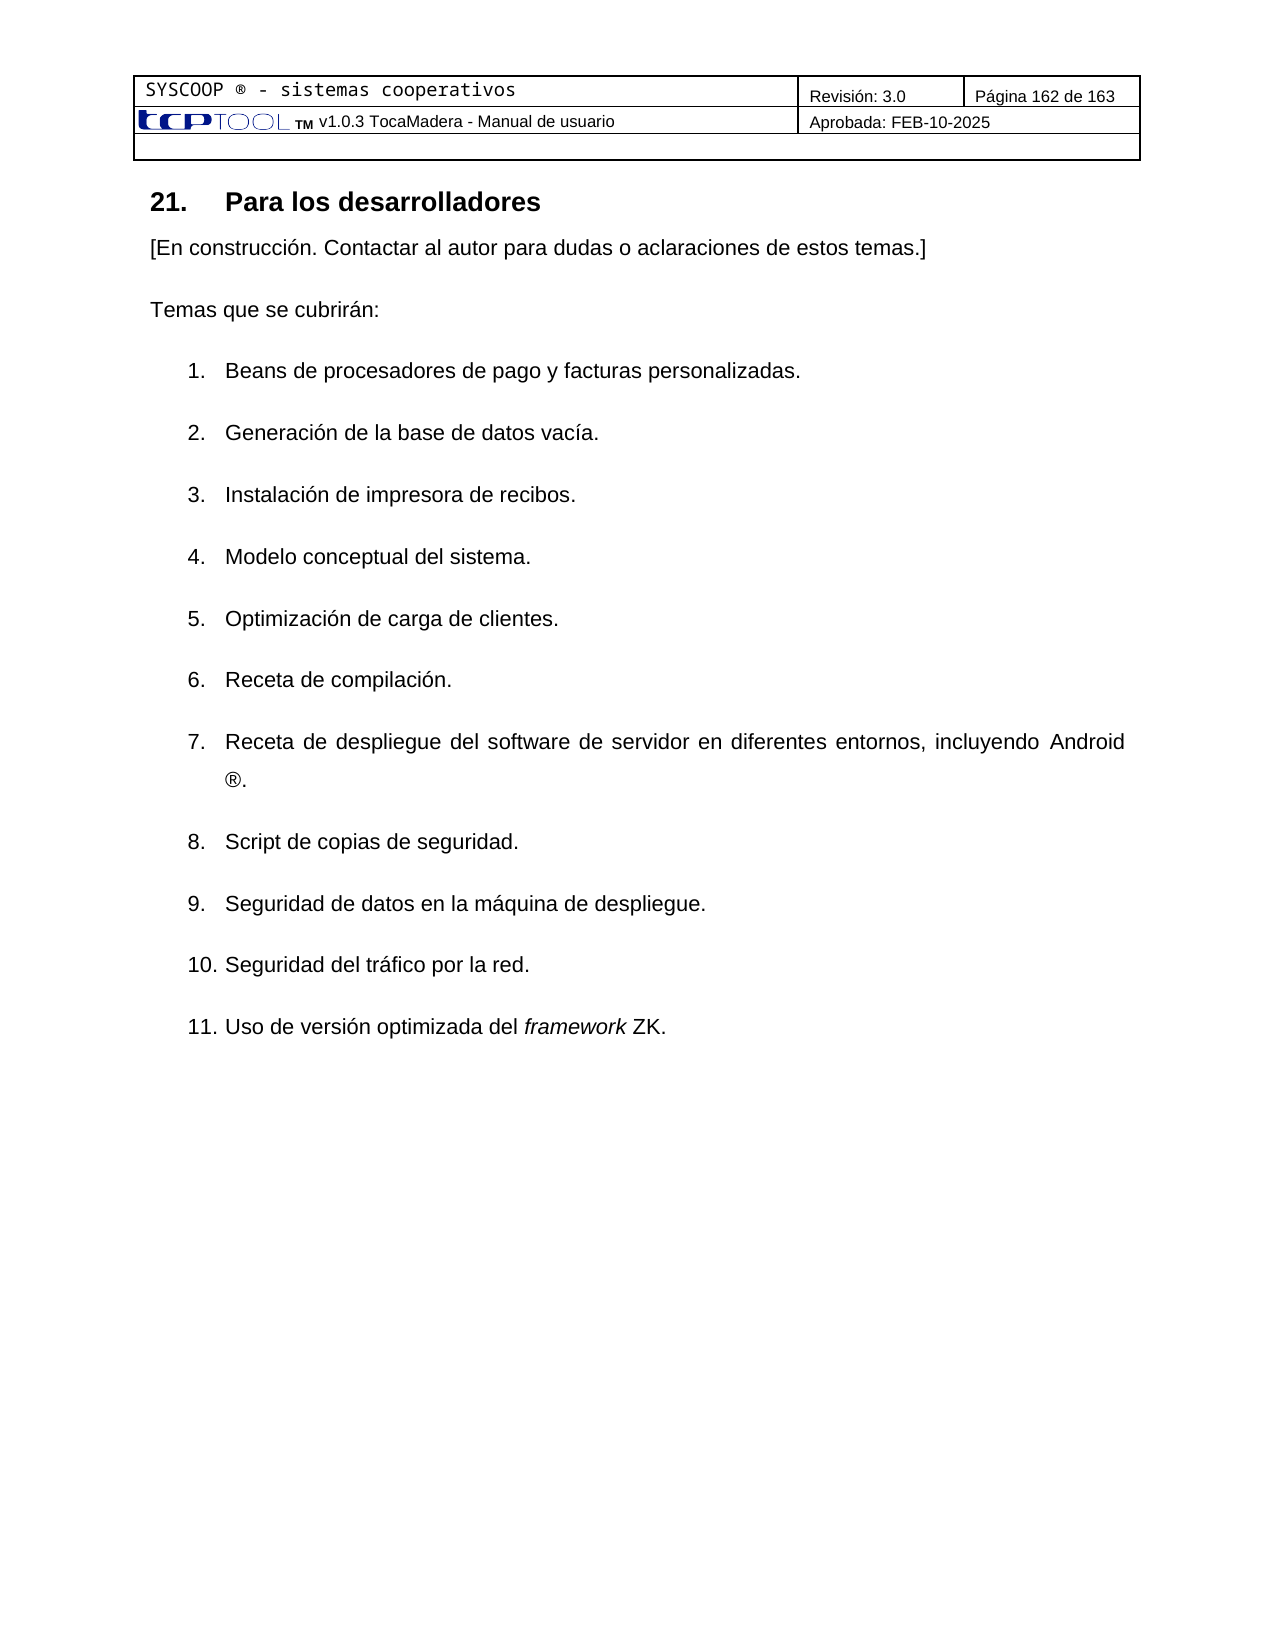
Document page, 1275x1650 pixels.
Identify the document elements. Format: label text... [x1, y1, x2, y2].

list Uso de versión optimizada del framework ZK. [187, 1014, 1125, 1039]
list Seguridad del tráfico por la red. [187, 952, 1125, 977]
list Optimización de carga de clientes. [187, 606, 1125, 631]
text Temas que se cubrirán: [150, 297, 1125, 322]
list Seguridad de datos en la máquina de despliegue. [187, 890, 1125, 916]
list Generación de la base de datos vacía. [187, 420, 1125, 445]
list Receta de despliegue del software de servidor en diferentes entornos, incluyendo Android ®. [187, 729, 1125, 792]
list Beans de procesadores de pago y facturas personalizadas. [187, 358, 1125, 384]
list Instalación de impresora de recibos. [187, 482, 1125, 507]
list Modelo conceptual del sistema. [187, 544, 1125, 569]
subtitle Para los desarrolladores [150, 186, 1125, 217]
picture [138, 110, 290, 130]
list Receta de compilación. [187, 667, 1125, 692]
text [En construcción. Contactar al autor para dudas o aclaraciones de estos temas.] [150, 235, 1125, 260]
list Script de copias de seguridad. [187, 829, 1125, 854]
